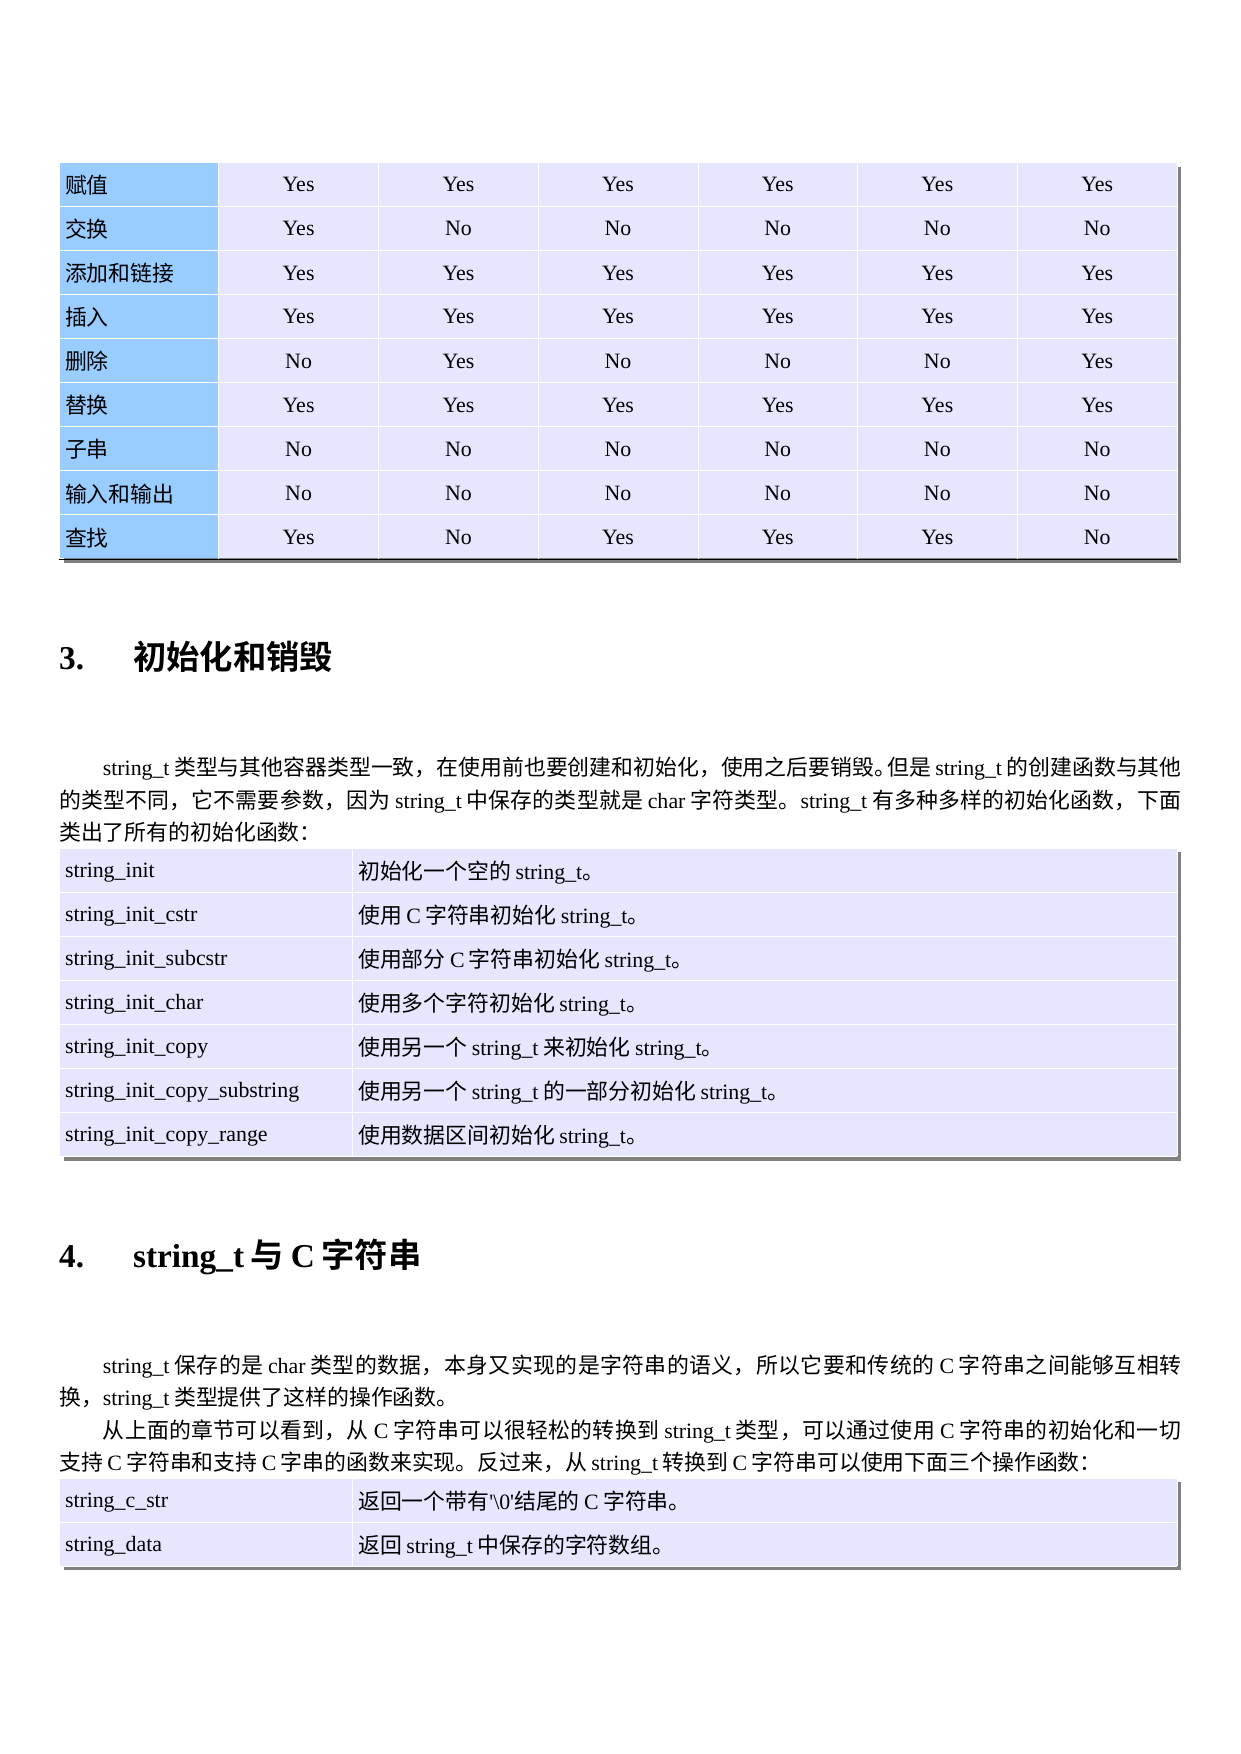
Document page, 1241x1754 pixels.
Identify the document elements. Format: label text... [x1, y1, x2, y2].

table_cell Yes [219, 383, 378, 426]
table_cell string_init_cstr [60, 893, 352, 936]
table_cell Yes [219, 251, 378, 294]
table_cell string_init_subcstr [60, 937, 352, 980]
table_cell string_init_char [60, 981, 352, 1024]
table_cell 返回string_t中保存的字符数组。 [353, 1523, 1177, 1566]
table_cell No [219, 339, 378, 382]
table_cell No [858, 471, 1017, 514]
table_cell Yes [219, 207, 378, 250]
table_cell Yes [219, 163, 378, 206]
table_cell 使用C字符串初始化string_t。 [353, 893, 1177, 936]
table_cell 交换 [60, 207, 218, 250]
table_cell Yes [539, 383, 698, 426]
table_cell 子串 [60, 427, 218, 470]
table_cell No [1018, 515, 1177, 558]
table_cell Yes [858, 515, 1017, 558]
subtitle 初始化和销毁 [59, 623, 1181, 688]
subtitle string_t与C字符串 [59, 1220, 1181, 1285]
table_cell No [379, 207, 538, 250]
table_cell Yes [699, 163, 857, 206]
table_cell Yes [1018, 251, 1177, 294]
table_cell Yes [539, 251, 698, 294]
table_cell Yes [219, 295, 378, 338]
table_cell 替换 [60, 383, 218, 426]
table_cell Yes [858, 251, 1017, 294]
table_cell Yes [379, 295, 538, 338]
table_cell No [219, 427, 378, 470]
table_cell 使用数据区间初始化string_t。 [353, 1113, 1177, 1156]
table_cell Yes [1018, 339, 1177, 382]
table_cell No [1018, 471, 1177, 514]
table_cell Yes [379, 251, 538, 294]
table_cell No [858, 207, 1017, 250]
table_cell Yes [539, 515, 698, 558]
table_header 返回一个带有'\0'结尾的C字符串。 [353, 1479, 1177, 1522]
table_cell Yes [379, 383, 538, 426]
table_cell 赋值 [60, 163, 218, 206]
table_header 初始化一个空的string_t。 [353, 849, 1177, 892]
table_cell No [539, 207, 698, 250]
table_cell 添加和链接 [60, 251, 218, 294]
table_cell No [699, 427, 857, 470]
table_cell Yes [858, 295, 1017, 338]
table_cell Yes [1018, 383, 1177, 426]
table_cell No [539, 339, 698, 382]
table_cell Yes [219, 515, 378, 558]
text string_t保存的是char类型的数据，本身又实现的是字符串的语义，所以它要和传统的C字符串之间能够互相转换，string_t类型提供了这样的操作函数。 [59, 1347, 1181, 1412]
table_cell Yes [379, 339, 538, 382]
table_cell string_init_copy_substring [60, 1069, 352, 1112]
table_cell string_data [60, 1523, 352, 1566]
table_cell 使用多个字符初始化string_t。 [353, 981, 1177, 1024]
table_cell No [539, 471, 698, 514]
table_header string_init [60, 849, 352, 892]
table_cell No [1018, 207, 1177, 250]
table_cell 插入 [60, 295, 218, 338]
text string_t类型与其他容器类型一致，在使用前也要创建和初始化，使用之后要销毁。但是string_t的创建函数与其他的类型不同，它不需要参数，因为string_t中保存的类型就是char字符类型。string_t有多种多样的初始化函数，下面类出了所有的初始化函数： [59, 750, 1181, 847]
table_cell string_init_copy [60, 1025, 352, 1068]
table_cell Yes [858, 383, 1017, 426]
table_cell No [379, 515, 538, 558]
table_cell 输入和输出 [60, 471, 218, 514]
table_cell Yes [1018, 295, 1177, 338]
table_cell 删除 [60, 339, 218, 382]
table_cell Yes [379, 163, 538, 206]
table_cell 使用另一个string_t的一部分初始化string_t。 [353, 1069, 1177, 1112]
text 从上面的章节可以看到，从C字符串可以很轻松的转换到string_t类型，可以通过使用C字符串的初始化和一切支持C字符串和支持C字串的函数来实现。反过来，从string_t转换到C字符串可以使用下面三个操作函数： [59, 1412, 1181, 1477]
table_cell Yes [539, 295, 698, 338]
table_header string_c_str [60, 1479, 352, 1522]
table_cell No [539, 427, 698, 470]
table_cell No [379, 471, 538, 514]
table_cell Yes [699, 295, 857, 338]
table_cell Yes [699, 383, 857, 426]
table_cell No [379, 427, 538, 470]
table_cell Yes [1018, 163, 1177, 206]
table_cell 查找 [60, 515, 218, 558]
table_cell Yes [699, 515, 857, 558]
table_cell string_init_copy_range [60, 1113, 352, 1156]
table_cell No [699, 339, 857, 382]
table_cell No [699, 471, 857, 514]
table_cell Yes [699, 251, 857, 294]
table_cell 使用部分C字符串初始化string_t。 [353, 937, 1177, 980]
table_cell No [858, 339, 1017, 382]
table_cell No [858, 427, 1017, 470]
table_cell Yes [858, 163, 1017, 206]
table_cell No [1018, 427, 1177, 470]
table_cell 使用另一个string_t来初始化string_t。 [353, 1025, 1177, 1068]
table_cell No [699, 207, 857, 250]
table_cell Yes [539, 163, 698, 206]
table_cell No [219, 471, 378, 514]
